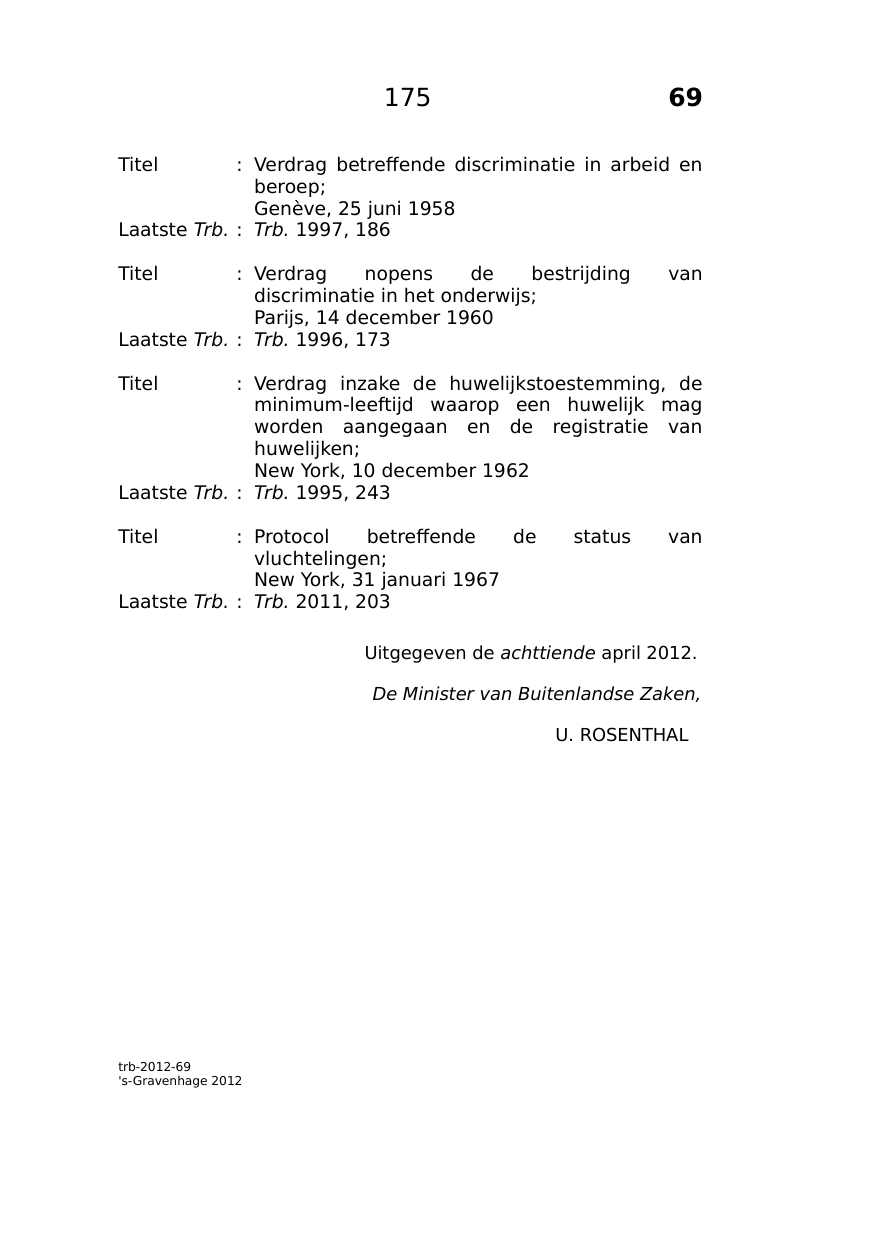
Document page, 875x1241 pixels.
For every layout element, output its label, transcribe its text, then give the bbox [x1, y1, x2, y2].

table_cell : [236, 154, 254, 219]
table_cell Titel [118, 154, 236, 219]
table_cell [254, 351, 703, 372]
table_cell [236, 132, 254, 154]
table_cell : [236, 373, 254, 482]
table_cell Laatste Trb. [118, 219, 236, 241]
table_cell Trb. 1995, 243 [254, 482, 703, 504]
table_cell [236, 241, 254, 263]
table_cell Titel [118, 526, 236, 591]
table_cell : [236, 482, 254, 504]
table_cell Verdrag nopens de bestrijding van discriminatie in het onderwijs; Parijs, 14 december 1960 [254, 263, 703, 329]
table_cell Trb. 2011, 203 [254, 591, 703, 613]
text 's-Gravenhage 2012 [118, 1074, 352, 1088]
table_cell Titel [118, 373, 236, 482]
table_cell Verdrag betreffende discriminatie in arbeid en beroep; Genève, 25 juni 1958 [254, 154, 703, 219]
text Uitgegeven de achttiende april 2012. [118, 643, 703, 664]
table_cell Laatste Trb. [118, 591, 236, 613]
table_cell Trb. 1997, 186 [254, 219, 703, 241]
table_cell [236, 351, 254, 372]
table_cell : [236, 219, 254, 241]
table_cell [236, 504, 254, 526]
table_cell : [236, 329, 254, 351]
table_cell [254, 241, 703, 263]
table_cell [118, 241, 236, 263]
table_cell [118, 132, 236, 154]
text trb-2012-69 [118, 1060, 352, 1074]
table_cell Verdrag inzake de huwelijkstoestemming, de minimum-leeftijd waarop een huwelijk mag worden aangegaan en de registratie van huwelijken; New York, 10 december 1962 [254, 373, 703, 482]
table_cell Laatste Trb. [118, 482, 236, 504]
table_cell Trb. 1996, 173 [254, 329, 703, 351]
table_cell [118, 504, 236, 526]
table_cell : [236, 263, 254, 329]
table_cell : [236, 526, 254, 591]
table_cell Titel [118, 263, 236, 329]
table_cell [254, 504, 703, 526]
table_cell [118, 351, 236, 372]
table_cell [254, 132, 703, 154]
table_cell Protocol betreffende de status van vluchtelingen; New York, 31 januari 1967 [254, 526, 703, 591]
table_cell Laatste Trb. [118, 329, 236, 351]
table_cell : [236, 591, 254, 613]
text De Minister van Buitenlandse Zaken, U. ROSENTHAL [118, 684, 703, 746]
